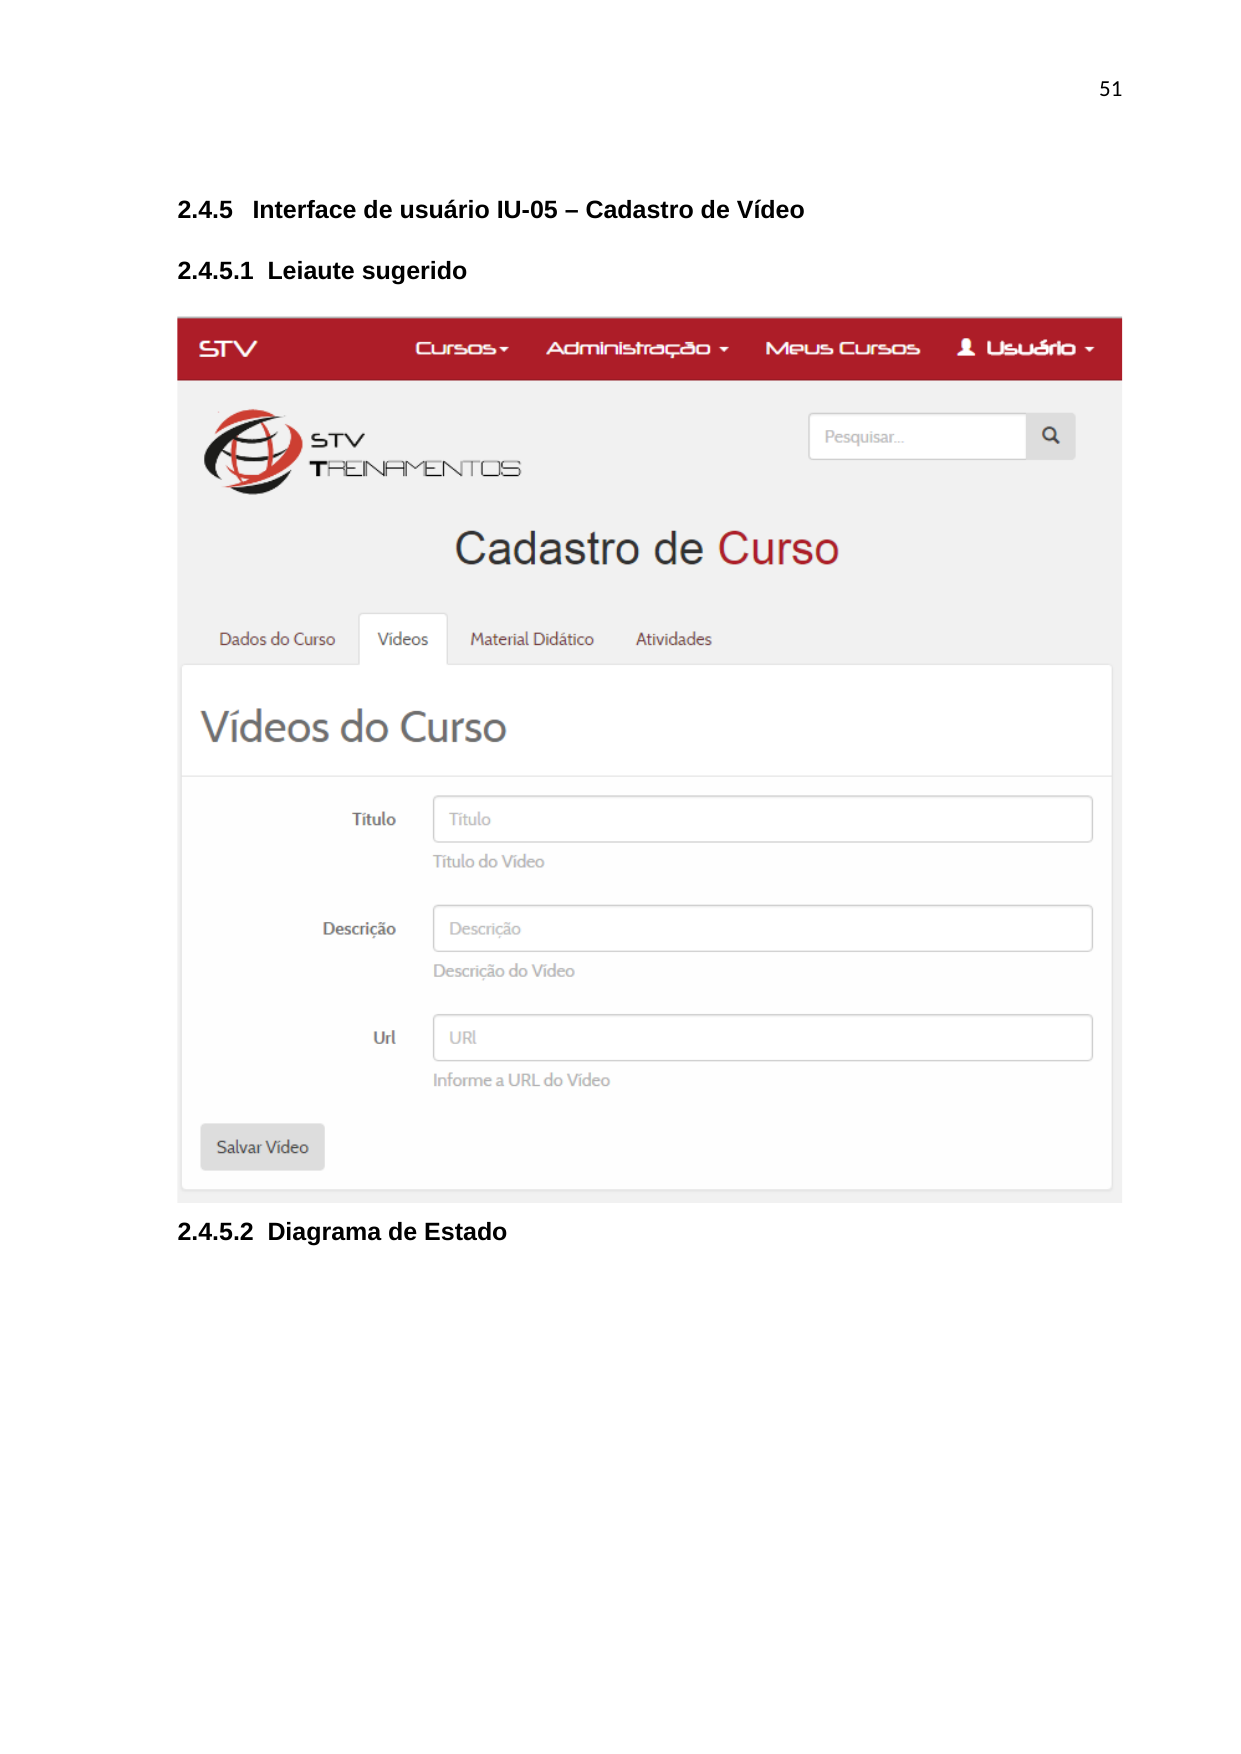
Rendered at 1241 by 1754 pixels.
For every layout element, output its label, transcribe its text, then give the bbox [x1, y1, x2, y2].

subtitle Diagrama de Estado [177, 1203, 1122, 1246]
picture [177, 316, 1123, 1203]
subtitle Leiaute sugerido [177, 256, 1122, 284]
subtitle Interface de usuário IU-05 – Cadastro de Vídeo [177, 195, 1122, 224]
